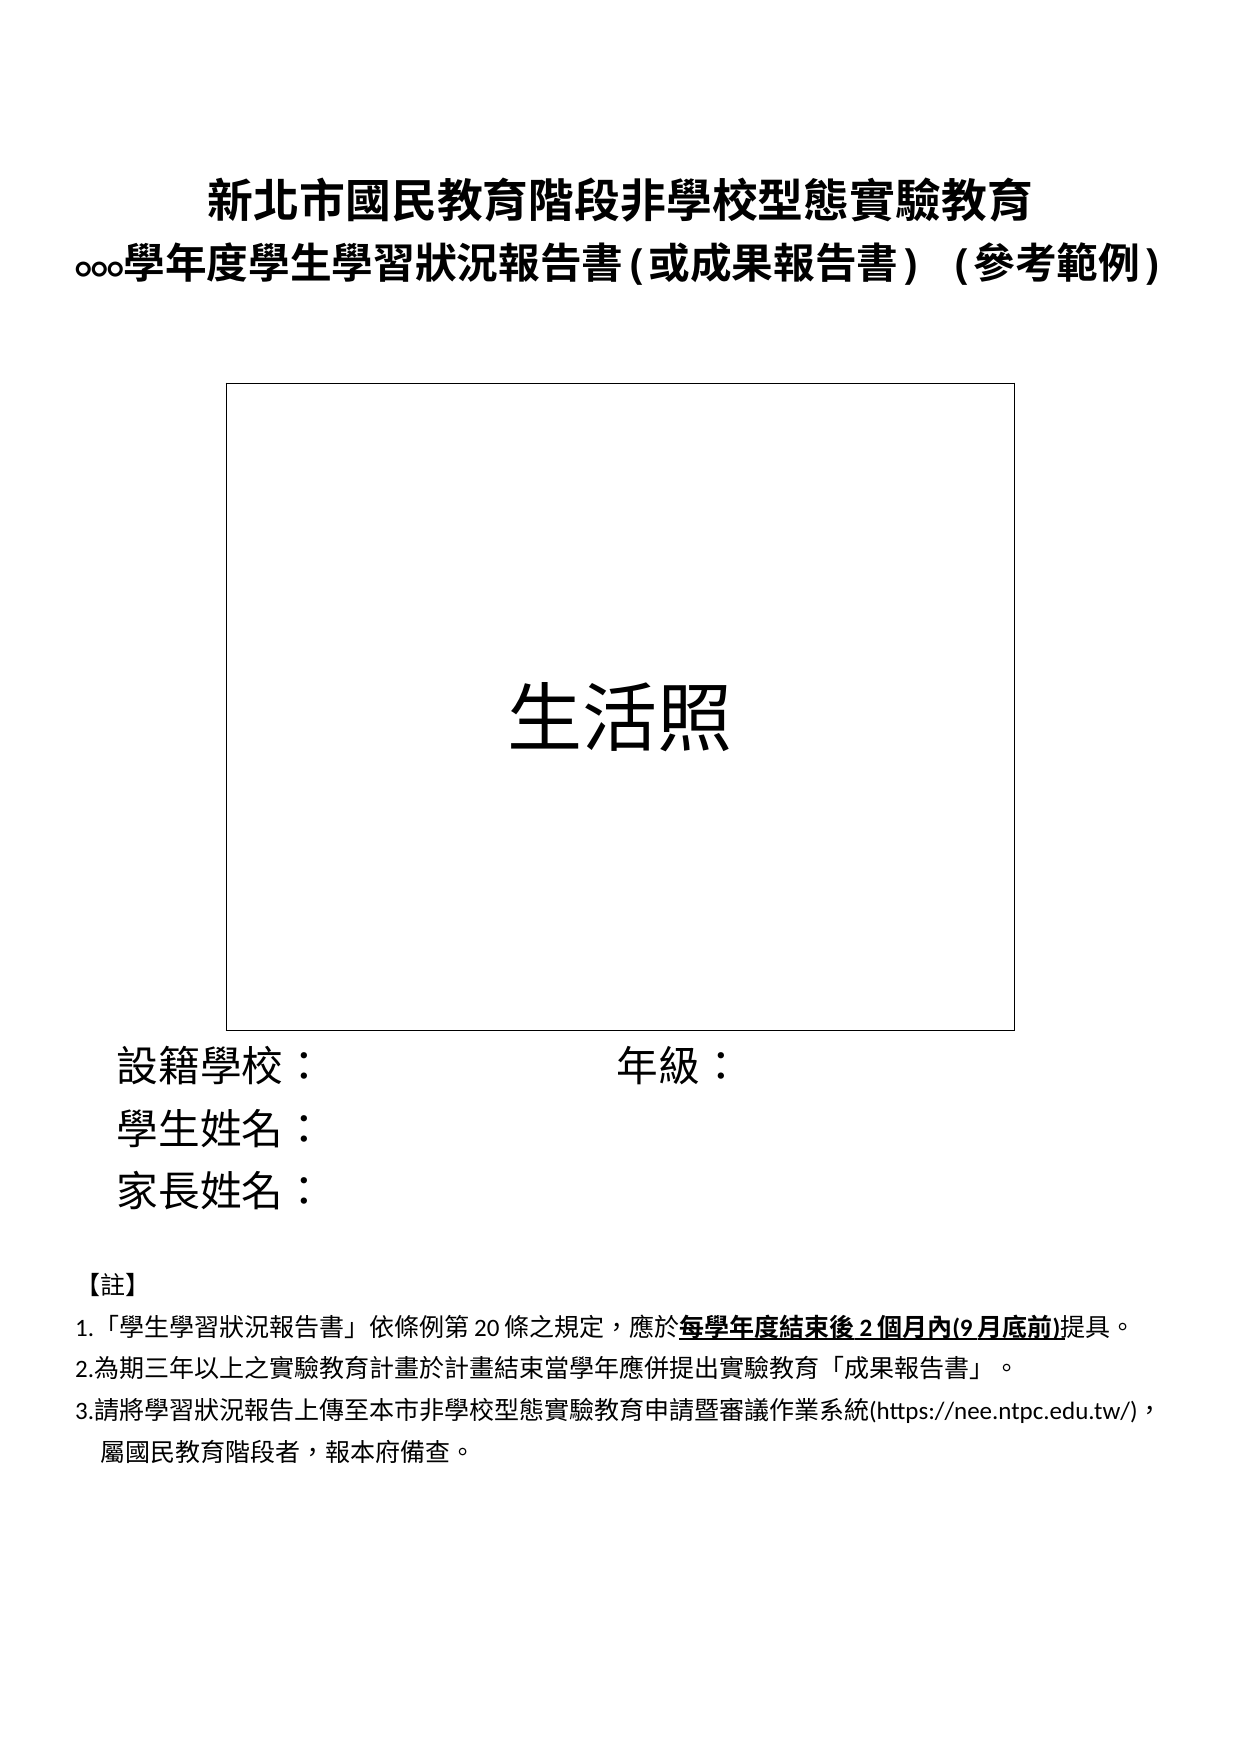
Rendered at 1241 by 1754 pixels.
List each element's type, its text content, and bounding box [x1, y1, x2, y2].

text 1.「學生學習狀況報告書」依條例第20條之規定，應於每學年度結束後2個月內(9月底前)提具。 [75, 1302, 1165, 1343]
text 設籍學校： 年級： [75, 1031, 1165, 1093]
text 新北市國民教育階段非學校型態實驗教育 [75, 164, 1165, 230]
table_header 生活照 [227, 384, 1014, 1030]
text 【註】 [75, 1260, 1165, 1302]
text 3.請將學習狀況報告上傳至本市非學校型態實驗教育申請暨審議作業系統(https://nee.ntpc.edu.tw/)，屬國民教育階段者，報本府備查。 [75, 1385, 1165, 1468]
text 家長姓名： [75, 1156, 1165, 1218]
text 2.為期三年以上之實驗教育計畫於計畫結束當學年應併提出實驗教育「成果報告書」。 [75, 1343, 1165, 1385]
text 學生姓名： [75, 1093, 1165, 1156]
text ○○○學年度學生學習狀況報告書(或成果報告書) (參考範例) [75, 230, 1165, 291]
